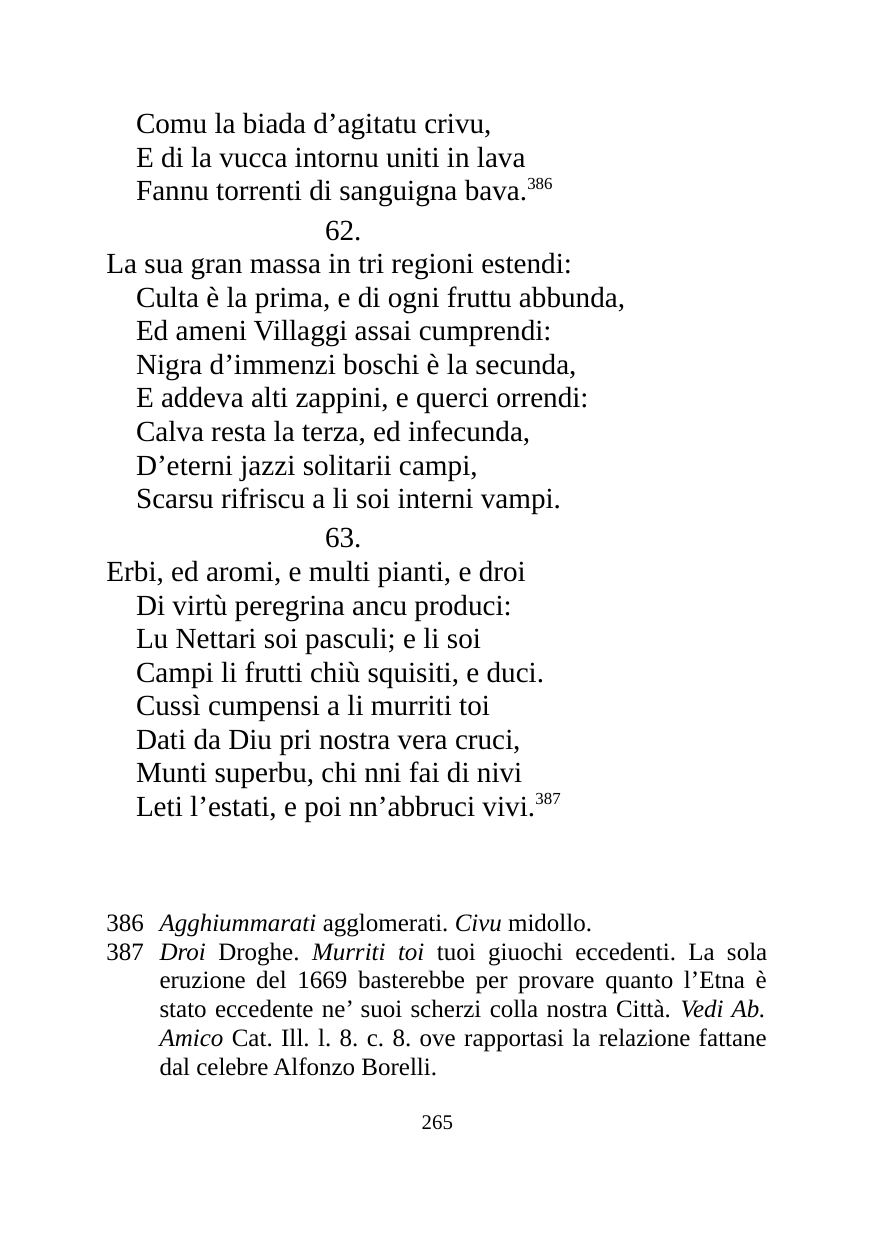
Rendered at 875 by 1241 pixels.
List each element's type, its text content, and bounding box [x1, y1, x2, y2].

text 63. [325, 521, 768, 554]
text Agghiummarati agglomerati. Civu midollo. [106, 908, 768, 937]
text La sua gran massa in tri regioni estendi: Culta è la prima, e di ogni fruttu abbunda, Ed ameni Villaggi assai cumprendi: Nigra d’immenzi boschi è la secunda, E addeva alti zappini, e querci orrendi: Calva resta la terza, ed infecunda, D’eterni jazzi solitarii campi, Scarsu rifriscu a li soi interni vampi. [106, 246, 768, 515]
text 62. [325, 213, 768, 246]
text Droi Droghe. Murriti toi tuoi giuochi eccedenti. La sola eruzione del 1669 basterebbe per provare quanto l’Etna è stato eccedente ne’ suoi scherzi colla nostra Città. Vedi Ab. Amico Cat. Ill. l. 8. c. 8. ove rapportasi la relazione fattane dal celebre Alfonzo Borelli. [106, 937, 768, 1080]
text Erbi, ed aromi, e multi pianti, e droi Di virtù peregrina ancu produci: Lu Nettari soi pasculi; e li soi Campi li frutti chiù squisiti, e duci. Cussì cumpensi a li murriti toi Dati da Diu pri nostra vera cruci, Munti superbu, chi nni fai di nivi Leti l’estati, e poi nn’abbruci vivi. [106, 554, 768, 822]
text Comu la biada d’agitatu crivu, E di la vucca intornu uniti in lava Fannu torrenti di sanguigna bava. [106, 106, 768, 207]
